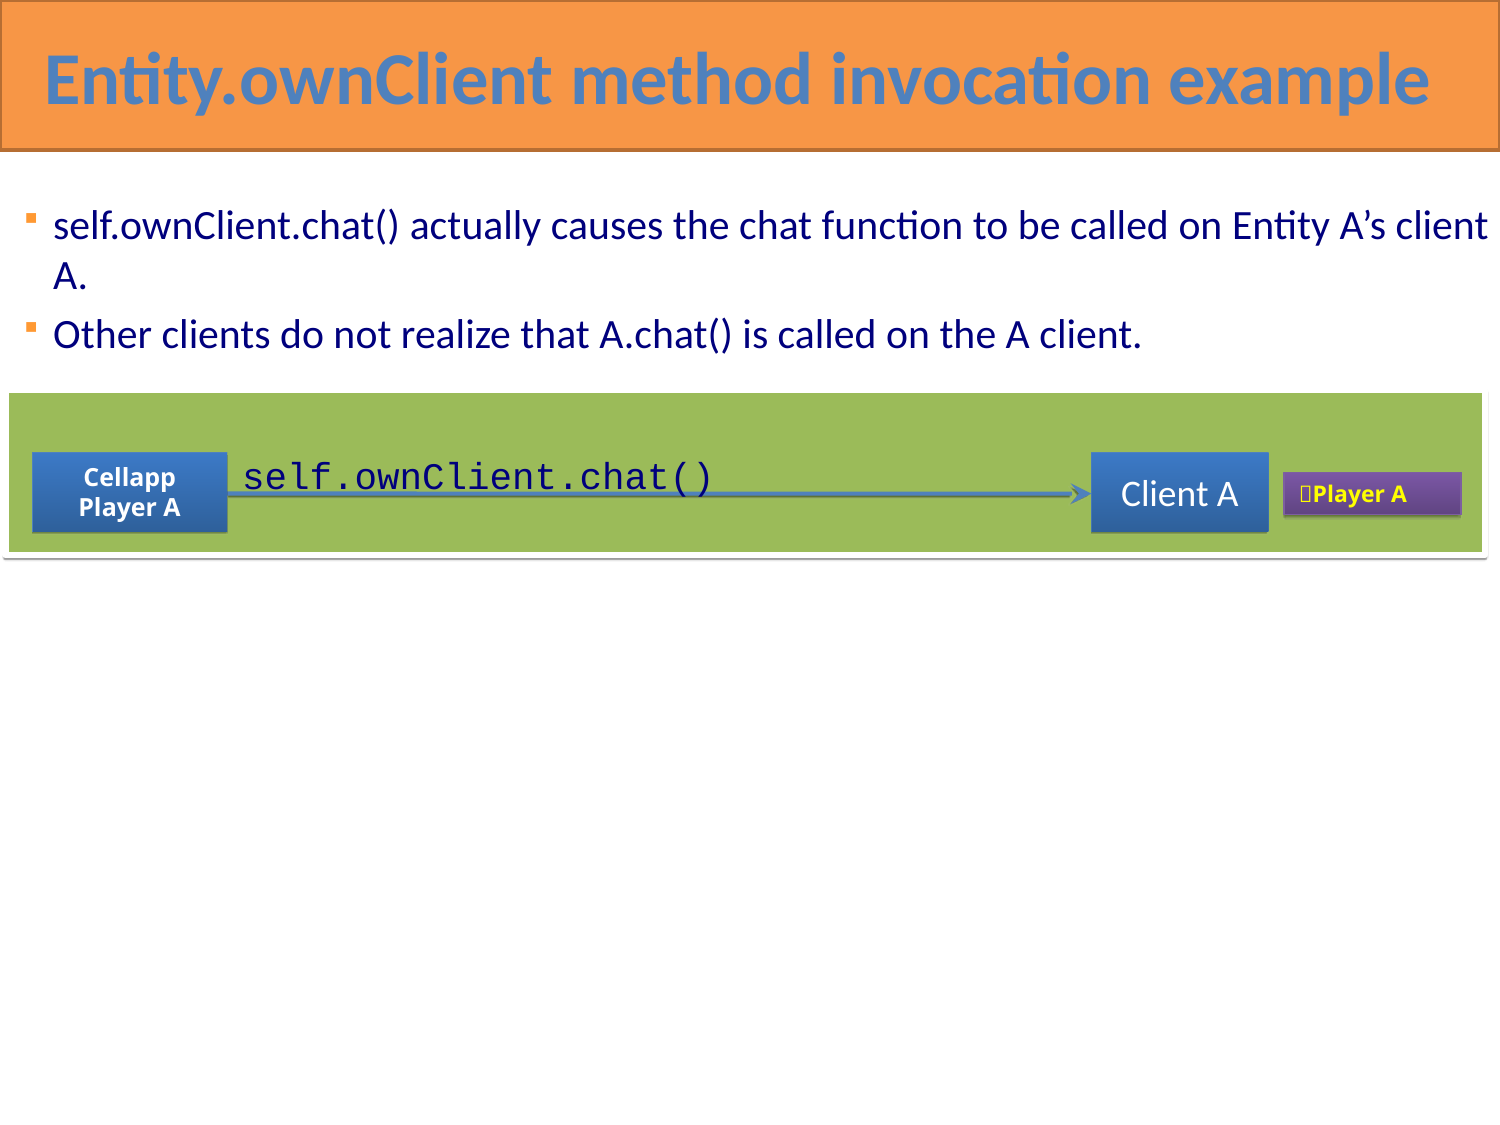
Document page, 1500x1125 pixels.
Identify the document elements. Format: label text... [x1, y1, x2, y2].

text_box Cellapp Player A [32, 452, 228, 532]
text_box Client A [1091, 452, 1269, 532]
text_box self.ownClient.chat() actually causes the chat function to be called on Entity A’s client A. Other clients do not realize that A.chat() is called on the A client. [14, 196, 1500, 1071]
text_box self.ownClient.chat() [242, 452, 715, 498]
text_box Player A [1284, 472, 1462, 515]
title Entity.ownClient method invocation example [29, 21, 1483, 129]
text_box [5, 389, 14, 555]
text_box [0, 0, 1500, 150]
